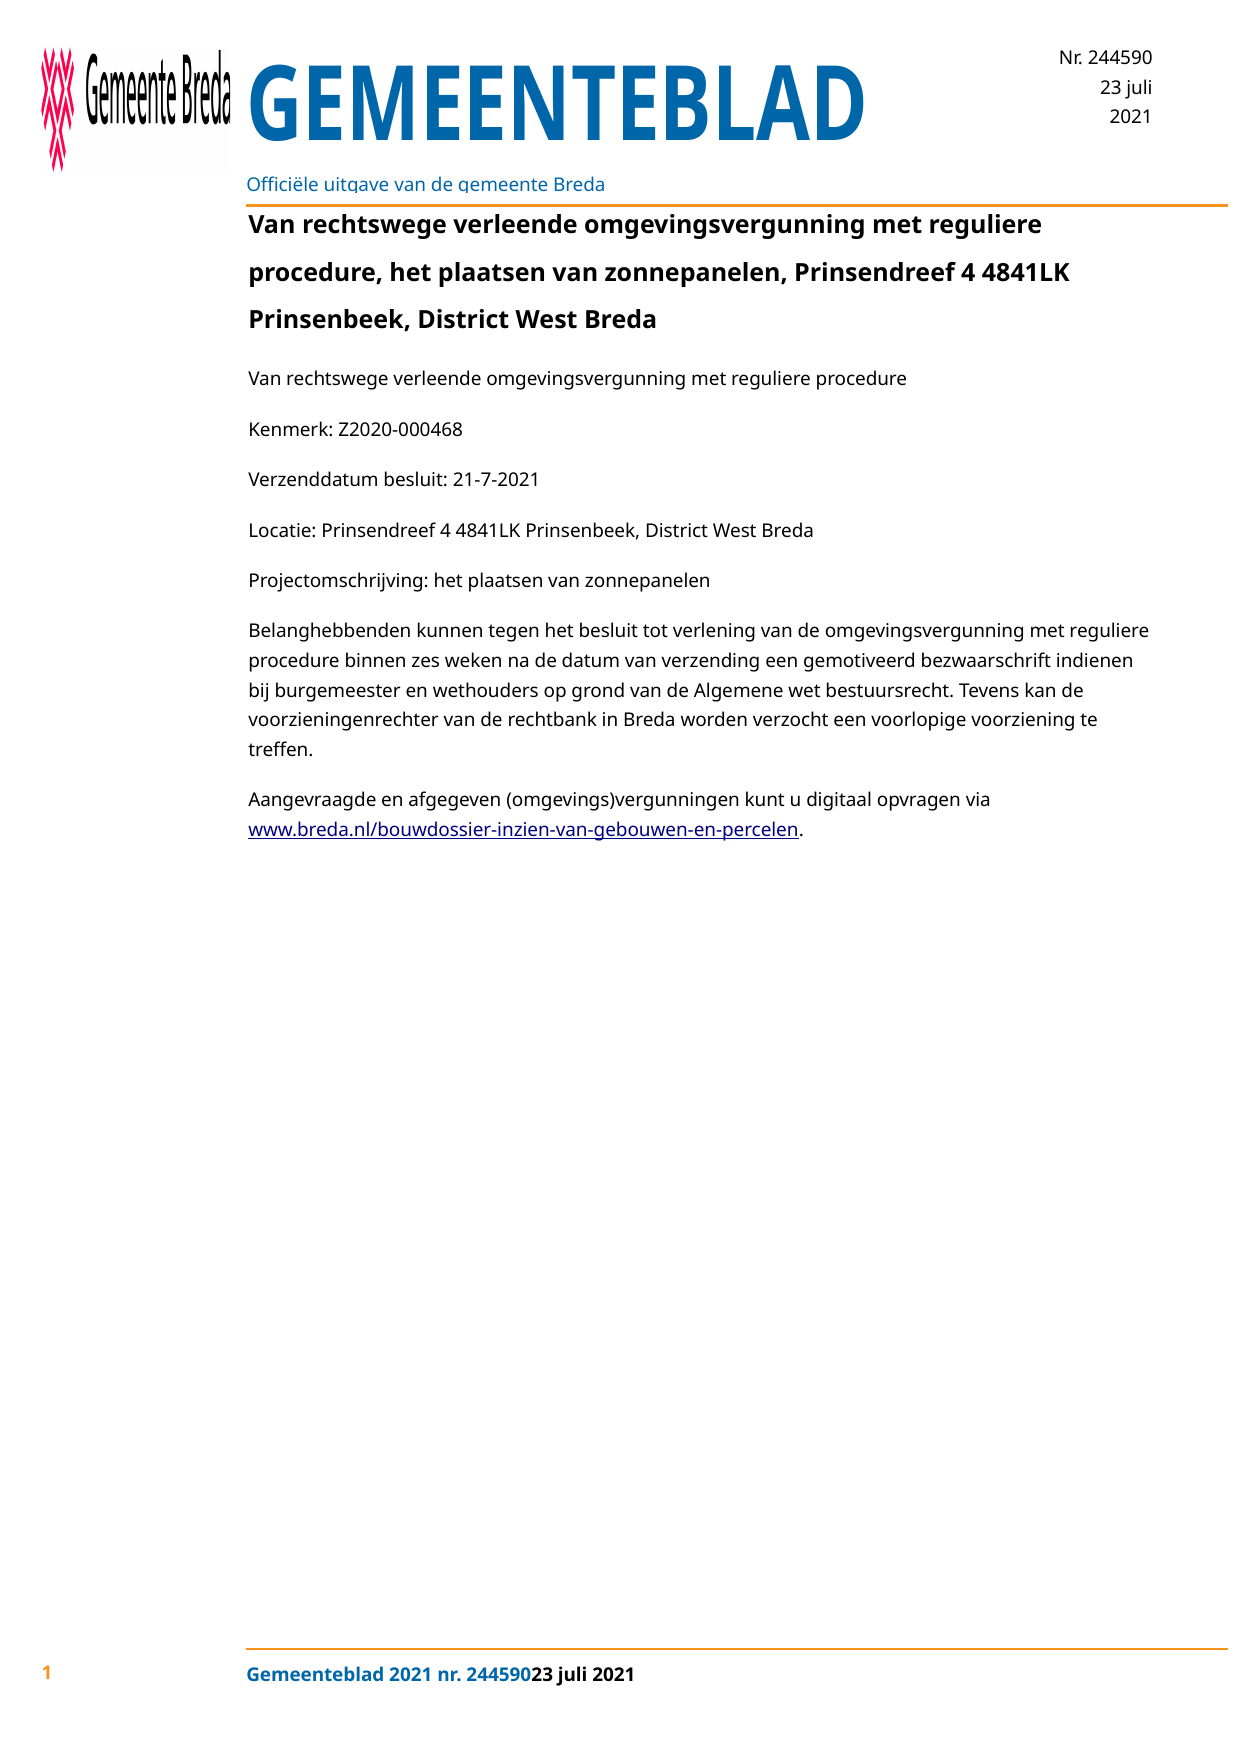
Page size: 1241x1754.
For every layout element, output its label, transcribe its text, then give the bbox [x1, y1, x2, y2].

text Projectomschrijving: het plaatsen van zonnepanelen [248, 567, 1152, 593]
text Van rechtswege verleende omgevingsvergunning met reguliere procedure, het plaatsen van zonnepanelen, Prinsendreef 4 4841LK Prinsenbeek, District West Breda [248, 207, 1152, 336]
picture [41, 47, 231, 172]
text Kenmerk: Z2020-000468 [248, 416, 1152, 442]
text Verzenddatum besluit: 21-7-2021 [248, 466, 1152, 492]
text Belanghebbenden kunnen tegen het besluit tot verlening van de omgevingsvergunning met reguliere procedure binnen zes weken na de datum van verzending een gemotiveerd bezwaarschrift indienen bij burgemeester en wethouders op grond van de Algemene wet bestuursrecht. Tevens kan de voorzieningenrechter van de rechtbank in Breda worden verzocht een voorlopige voorziening te treffen. [248, 618, 1152, 762]
text Aangevraagde en afgegeven (omgevings)vergunningen kunt u digitaal opvragen via www.breda.nl/bouwdossier-inzien-van-gebouwen-en-percelen. [248, 786, 1152, 842]
text Van rechtswege verleende omgevingsvergunning met reguliere procedure [248, 366, 1152, 391]
text Locatie: Prinsendreef 4 4841LK Prinsenbeek, District West Breda [248, 517, 1152, 542]
